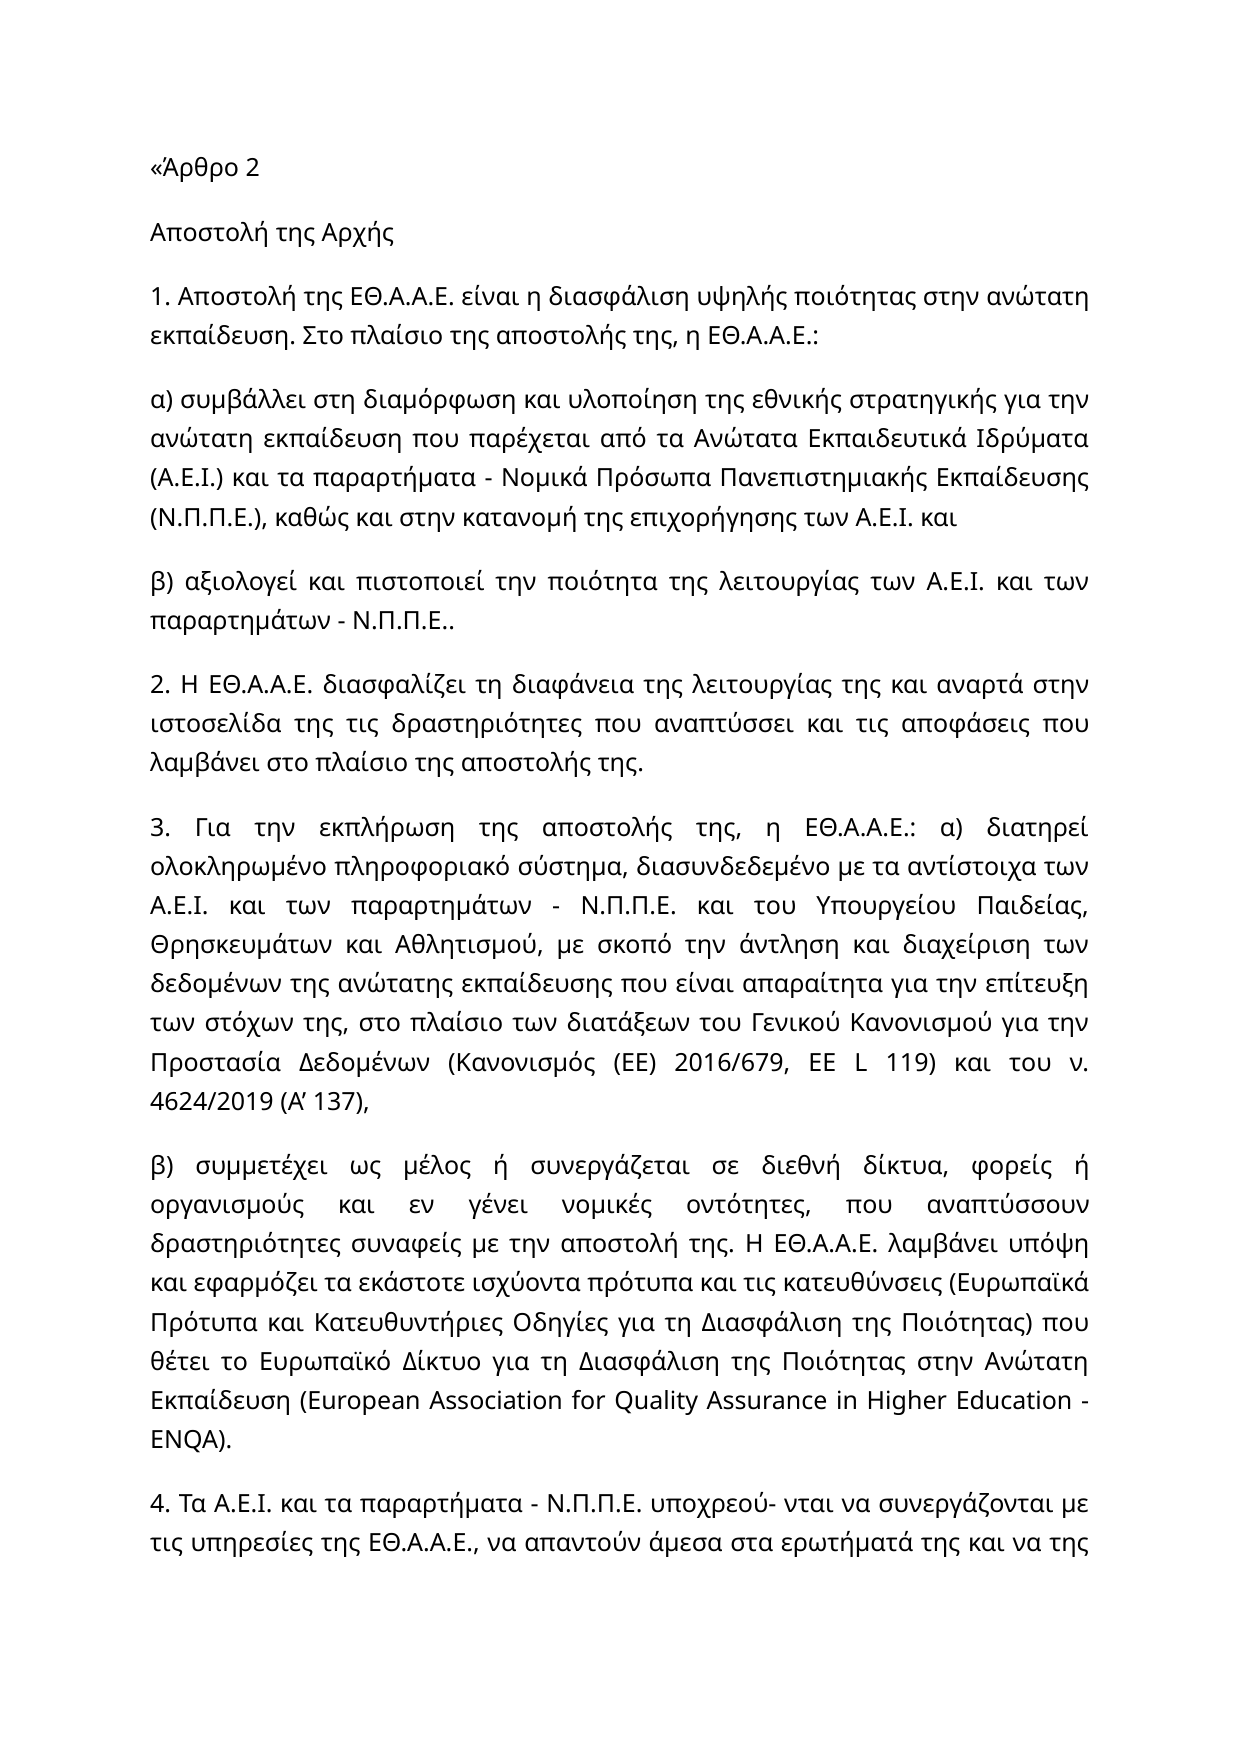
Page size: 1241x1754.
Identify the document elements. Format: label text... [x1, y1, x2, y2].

text 3. Για την εκπλήρωση της αποστολής της, η ΕΘ.Α.Α.Ε.: α) διατηρεί ολοκληρωμένο πληροφοριακό σύστημα, διασυνδεδεμένο με τα αντίστοιχα των Α.Ε.Ι. και των παραρτημάτων - Ν.Π.Π.Ε. και του Υπουργείου Παιδείας, Θρησκευμάτων και Αθλητισμού, με σκοπό την άντληση και διαχείριση των δεδομένων της ανώτατης εκπαίδευσης που είναι απαραίτητα για την επίτευξη των στόχων της, στο πλαίσιο των διατάξεων του Γενικού Κανονισμού για την Προστασία Δεδομένων (Κανονισμός (ΕΕ) 2016/679, ΕΕ L 119) και του ν. 4624/2019 (Α’ 137), [150, 809, 1090, 1117]
text 2. Η ΕΘ.Α.Α.Ε. διασφαλίζει τη διαφάνεια της λειτουργίας της και αναρτά στην ιστοσελίδα της τις δραστηριότητες που αναπτύσσει και τις αποφάσεις που λαμβάνει στο πλαίσιο της αποστολής της. [150, 667, 1090, 779]
text β) αξιολογεί και πιστοποιεί την ποιότητα της λειτουργίας των Α.Ε.Ι. και των παραρτημάτων - Ν.Π.Π.Ε.. [150, 563, 1090, 637]
text α) συμβάλλει στη διαμόρφωση και υλοποίηση της εθνικής στρατηγικής για την ανώτατη εκπαίδευση που παρέχεται από τα Ανώτατα Εκπαιδευτικά Ιδρύματα (Α.Ε.Ι.) και τα παραρτήματα - Νομικά Πρόσωπα Πανεπιστημιακής Εκπαίδευσης (Ν.Π.Π.Ε.), καθώς και στην κατανομή της επιχορήγησης των Α.Ε.Ι. και [150, 382, 1090, 533]
text «Άρθρο 2 [150, 150, 1090, 184]
text 1. Αποστολή της ΕΘ.Α.Α.Ε. είναι η διασφάλιση υψηλής ποιότητας στην ανώτατη εκπαίδευση. Στο πλαίσιο της αποστολής της, η ΕΘ.Α.Α.Ε.: [150, 278, 1090, 352]
text β) συμμετέχει ως μέλος ή συνεργάζεται σε διεθνή δίκτυα, φορείς ή οργανισμούς και εν γένει νομικές οντότητες, που αναπτύσσουν δραστηριότητες συναφείς με την αποστολή της. Η ΕΘ.Α.Α.Ε. λαμβάνει υπόψη και εφαρμόζει τα εκάστοτε ισχύοντα πρότυπα και τις κατευθύνσεις (Ευρωπαϊκά Πρότυπα και Κατευθυντήριες Οδηγίες για τη Διασφάλιση της Ποιότητας) που θέτει το Ευρωπαϊκό Δίκτυο για τη Διασφάλιση της Ποιότητας στην Ανώτατη Εκπαίδευση (European Association for Quality Assurance in Higher Education - ENQA). [150, 1147, 1090, 1456]
text Αποστολή της Αρχής [150, 214, 1090, 248]
text 4. Τα Α.Ε.Ι. και τα παραρτήματα - Ν.Π.Π.Ε. υποχρεού- νται να συνεργάζονται με τις υπηρεσίες της ΕΘ.Α.Α.Ε., να απαντούν άμεσα στα ερωτήματά της και να της [150, 1486, 1090, 1559]
